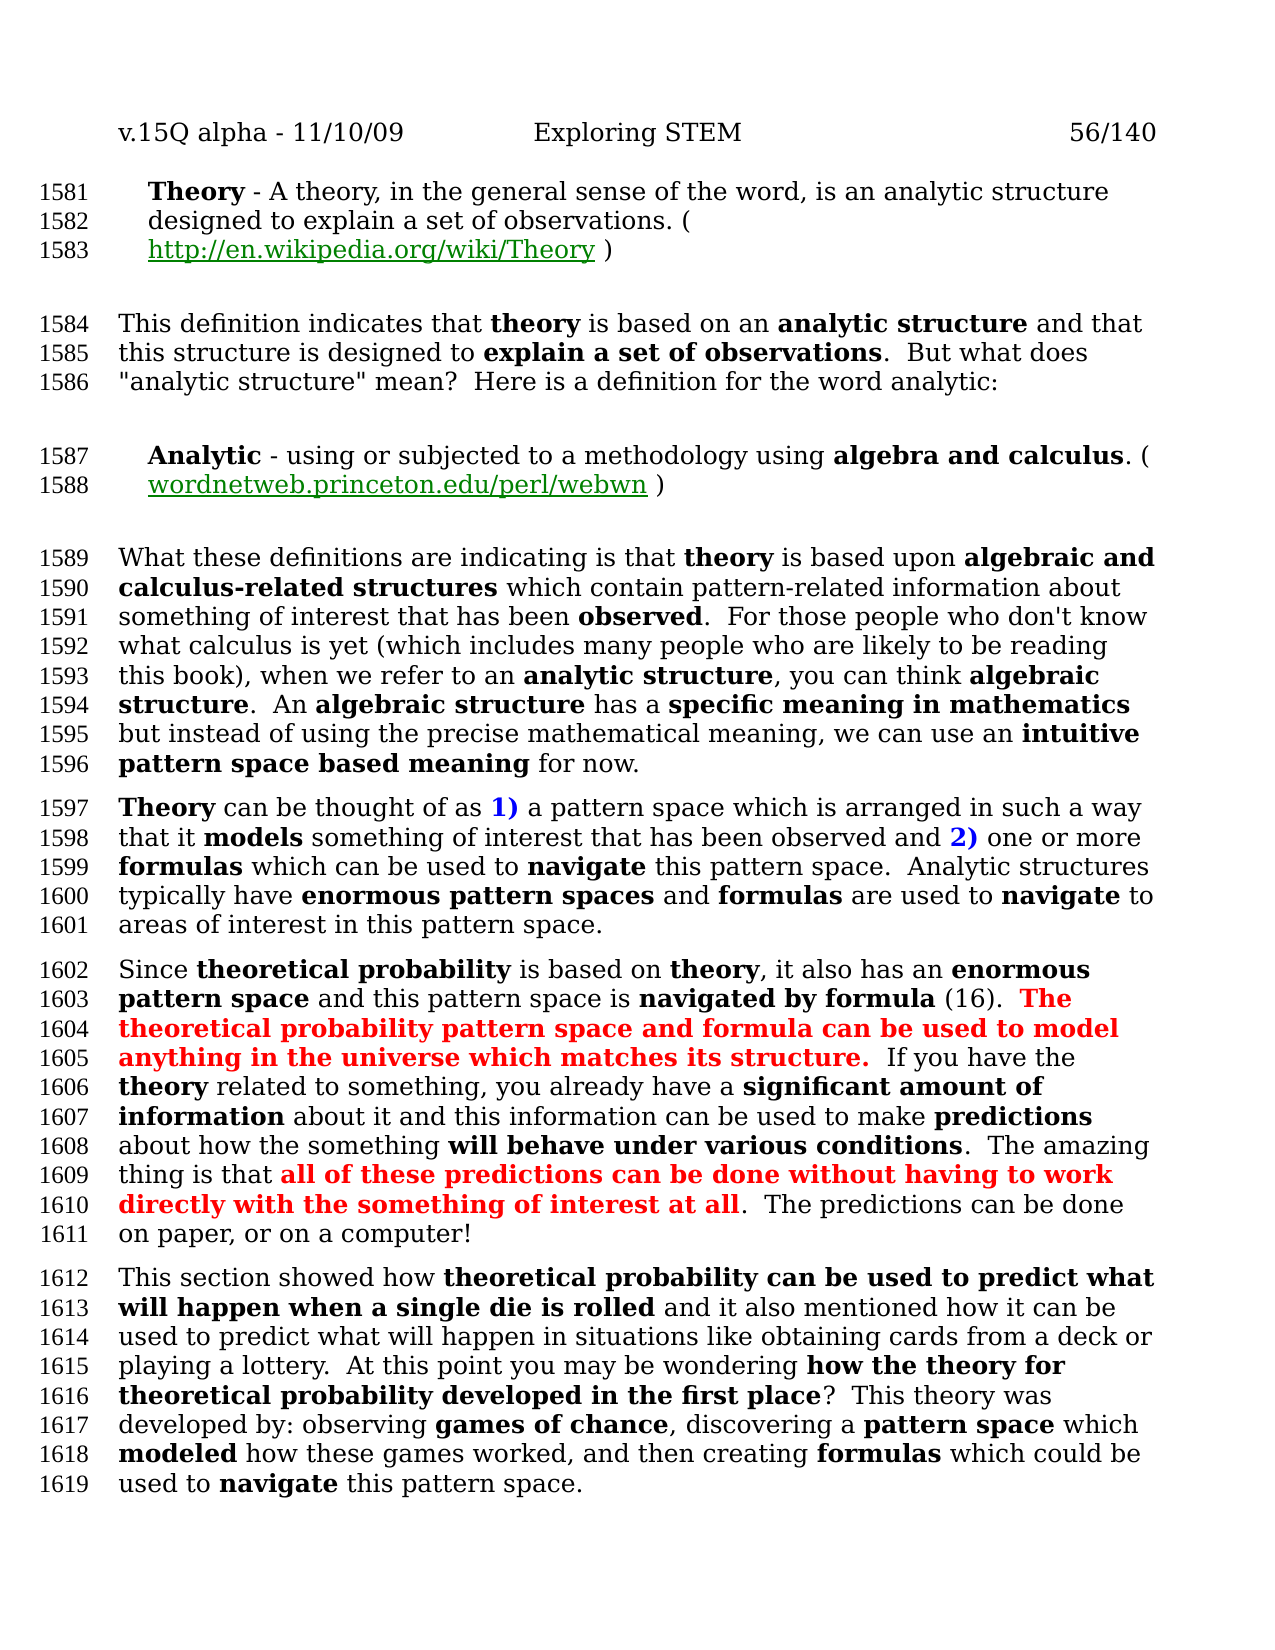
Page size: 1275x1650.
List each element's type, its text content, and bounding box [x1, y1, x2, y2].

text This section showed how theoretical probability can be used to predict what will happen when a single die is rolled and it also mentioned how it can be used to predict what will happen in situations like obtaining cards from a deck or playing a lottery. At this point you may be wondering how the theory for theoretical probability developed in the first place? This theory was developed by: observing games of chance, discovering a pattern space which modeled how these games worked, and then creating formulas which could be used to navigate this pattern space. [118, 1263, 1157, 1498]
text Theory can be thought of as 1) a pattern space which is arranged in such a way that it models something of interest that has been observed and 2) one or more formulas which can be used to navigate this pattern space. Analytic structures typically have enormous pattern spaces and formulas are used to navigate to areas of interest in this pattern space. [118, 793, 1157, 940]
text Analytic - using or subjected to a methodology using algebra and calculus. ( wordnetweb.princeton.edu/perl/webwn ) [148, 441, 1157, 499]
text This definition indicates that theory is based on an analytic structure and that this structure is designed to explain a set of observations. But what does "analytic structure" mean? Here is a definition for the word analytic: [118, 309, 1157, 397]
text Since theoretical probability is based on theory, it also has an enormous pattern space and this pattern space is navigated by formula (16). The theoretical probability pattern space and formula can be used to model anything in the universe which matches its structure. If you have the theory related to something, you already have a significant amount of information about it and this information can be used to make predictions about how the something will behave under various conditions. The amazing thing is that all of these predictions can be done without having to work directly with the something of interest at all. The predictions can be done on paper, or on a computer! [118, 955, 1157, 1248]
text What these definitions are indicating is that theory is based upon algebraic and calculus-related structures which contain pattern-related information about something of interest that has been observed. For those people who don't know what calculus is yet (which includes many people who are likely to be reading this book), when we refer to an analytic structure, you can think algebraic structure. An algebraic structure has a specific meaning in mathematics but instead of using the precise mathematical meaning, we can use an intuitive pattern space based meaning for now. [118, 543, 1157, 778]
text Theory - A theory, in the general sense of the word, is an analytic structure designed to explain a set of observations. ( http://en.wikipedia.org/wiki/Theory ) [148, 177, 1157, 264]
